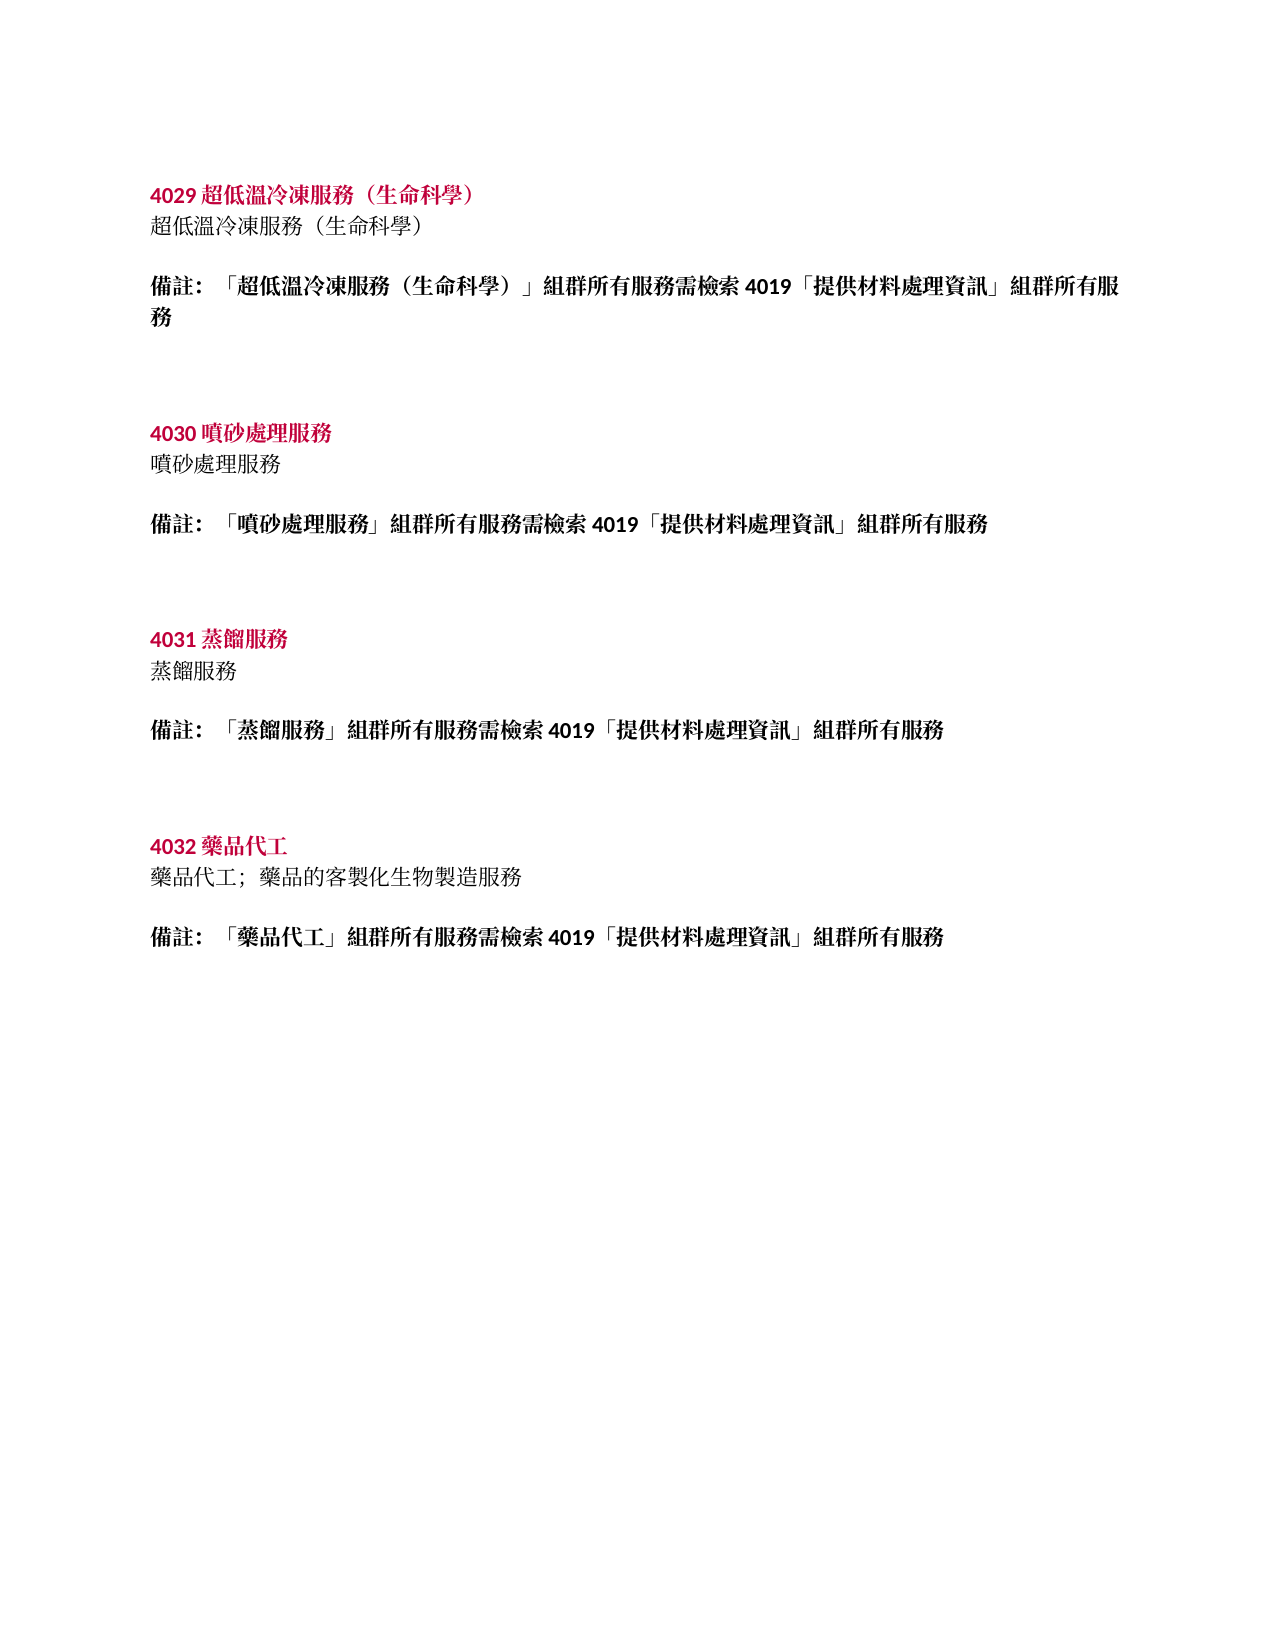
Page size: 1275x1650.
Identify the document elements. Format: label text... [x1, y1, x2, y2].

text 蒸餾服務 [150, 654, 1125, 685]
text 備註：「蒸餾服務」組群所有服務需檢索4019「提供材料處理資訊」組群所有服務 [150, 685, 1125, 801]
text 4031蒸餾服務 [150, 594, 1125, 654]
text 藥品代工；藥品的客製化生物製造服務 [150, 860, 1125, 892]
text 4029超低溫冷凍服務（生命科學） [150, 150, 1125, 209]
text 備註：「噴砂處理服務」組群所有服務需檢索4019「提供材料處理資訊」組群所有服務 [150, 479, 1125, 594]
text 備註：「藥品代工」組群所有服務需檢索4019「提供材料處理資訊」組群所有服務 [150, 892, 1125, 1007]
text 4030噴砂處理服務 [150, 388, 1125, 447]
text 噴砂處理服務 [150, 447, 1125, 479]
text 4032藥品代工 [150, 801, 1125, 860]
text 備註：「超低溫冷凍服務（生命科學）」組群所有服務需檢索4019「提供材料處理資訊」組群所有服務 [150, 241, 1125, 388]
text 超低溫冷凍服務（生命科學） [150, 209, 1125, 241]
